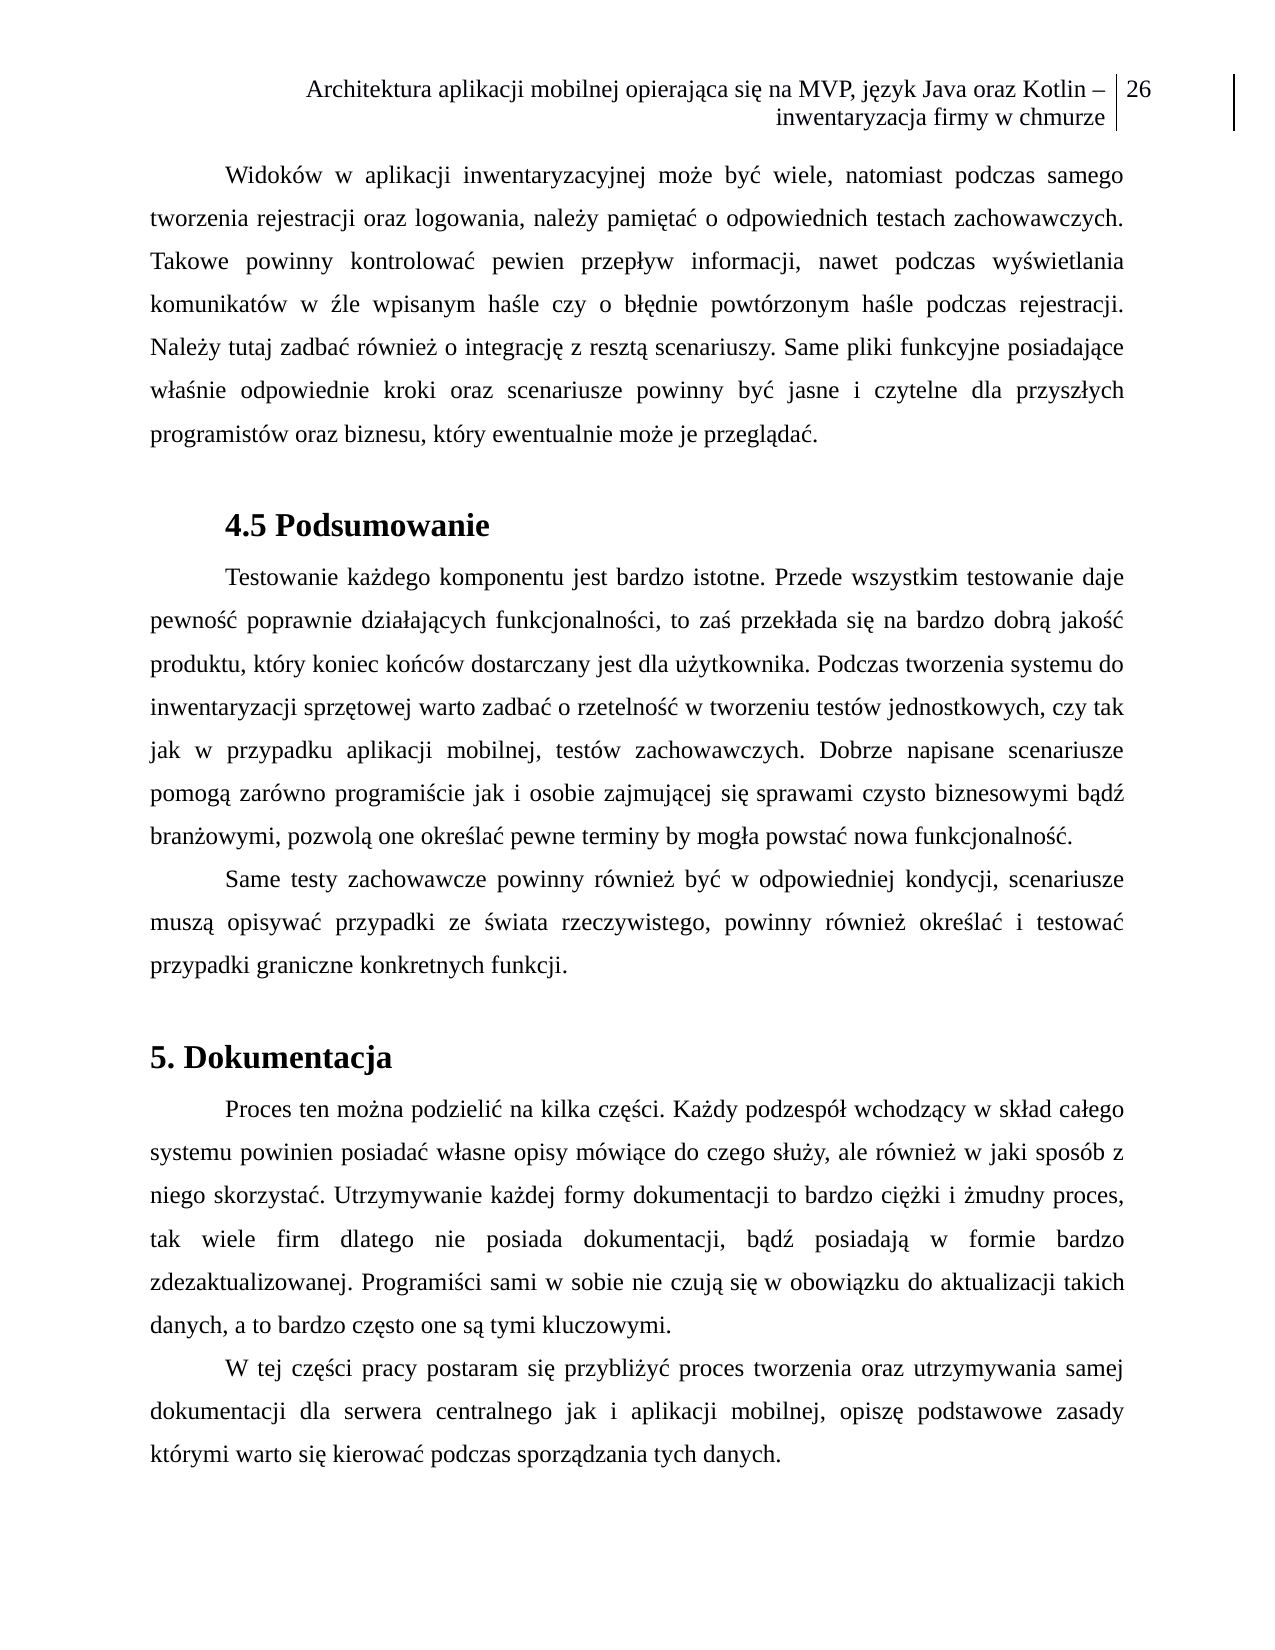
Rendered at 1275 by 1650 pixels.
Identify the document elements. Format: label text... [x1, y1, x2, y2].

text 5. Dokumentacja [150, 1037, 1125, 1075]
text 4.5 Podsumowanie [150, 505, 1125, 543]
text W tej części pracy postaram się przybliżyć proces tworzenia oraz utrzymywania samej dokumentacji dla serwera centralnego jak i aplikacji mobilnej, opiszę podstawowe zasady którymi warto się kierować podczas sporządzania tych danych. [150, 1353, 1125, 1468]
text Proces ten można podzielić na kilka części. Każdy podzespół wchodzący w skład całego systemu powinien posiadać własne opisy mówiące do czego służy, ale również w jaki sposób z niego skorzystać. Utrzymywanie każdej formy dokumentacji to bardzo ciężki i żmudny proces, tak wiele firm dlatego nie posiada dokumentacji, bądź posiadają w formie bardzo zdezaktualizowanej. Programiści sami w sobie nie czują się w obowiązku do aktualizacji takich danych, a to bardzo często one są tymi kluczowymi. [150, 1094, 1125, 1339]
text Same testy zachowawcze powinny również być w odpowiedniej kondycji, scenariusze muszą opisywać przypadki ze świata rzeczywistego, powinny również określać i testować przypadki graniczne konkretnych funkcji. [150, 864, 1125, 979]
text Testowanie każdego komponentu jest bardzo istotne. Przede wszystkim testowanie daje pewność poprawnie działających funkcjonalności, to zaś przekłada się na bardzo dobrą jakość produktu, który koniec końców dostarczany jest dla użytkownika. Podczas tworzenia systemu do inwentaryzacji sprzętowej warto zadbać o rzetelność w tworzeniu testów jednostkowych, czy tak jak w przypadku aplikacji mobilnej, testów zachowawczych. Dobrze napisane scenariusze pomogą zarówno programiście jak i osobie zajmującej się sprawami czysto biznesowymi bądź branżowymi, pozwolą one określać pewne terminy by mogła powstać nowa funkcjonalność. [150, 562, 1125, 850]
text Widoków w aplikacji inwentaryzacyjnej może być wiele, natomiast podczas samego tworzenia rejestracji oraz logowania, należy pamiętać o odpowiednich testach zachowawczych. Takowe powinny kontrolować pewien przepływ informacji, nawet podczas wyświetlania komunikatów w źle wpisanym haśle czy o błędnie powtórzonym haśle podczas rejestracji. Należy tutaj zadbać również o integrację z resztą scenariuszy. Same pliki funkcyjne posiadające właśnie odpowiednie kroki oraz scenariusze powinny być jasne i czytelne dla przyszłych programistów oraz biznesu, który ewentualnie może je przeglądać. [150, 160, 1125, 447]
